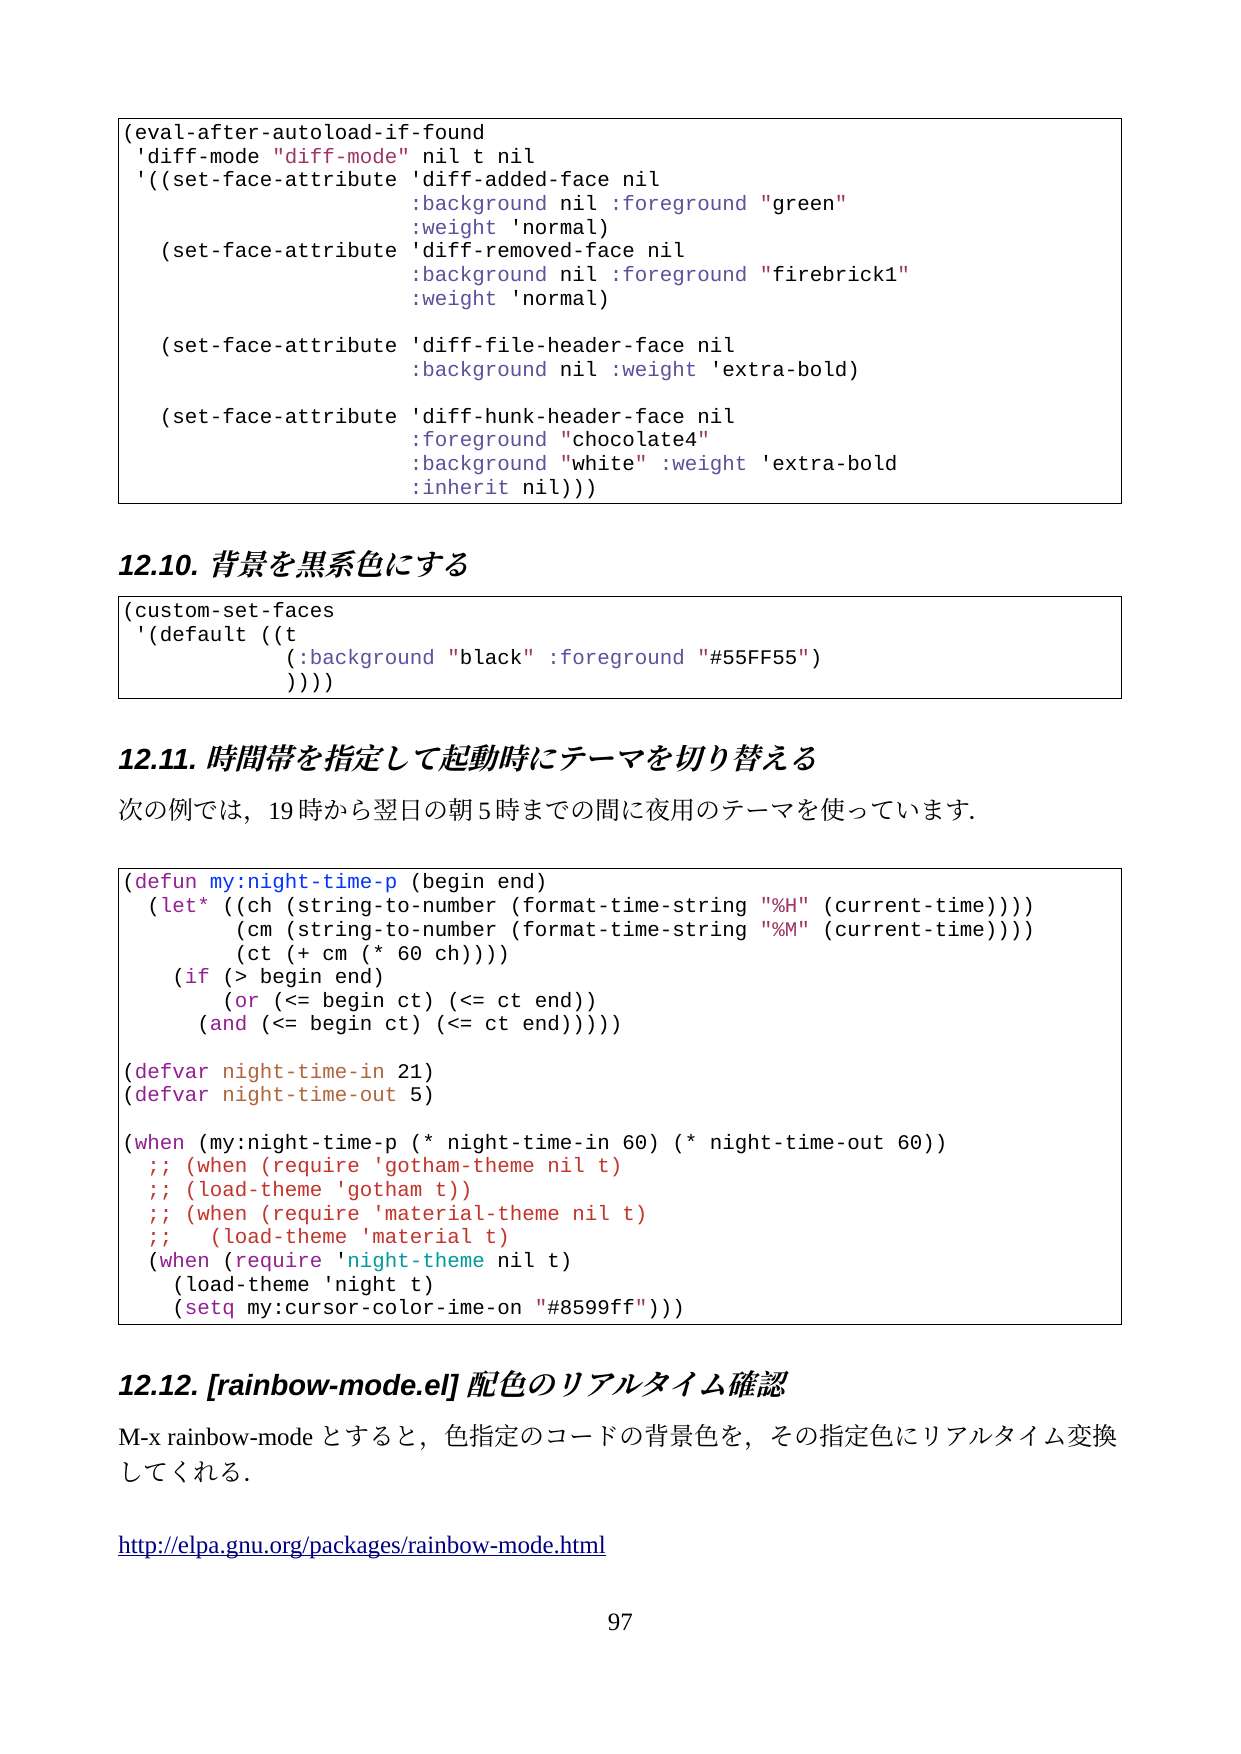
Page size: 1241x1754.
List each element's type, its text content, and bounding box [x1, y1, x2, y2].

text (custom-set-faces [119, 597, 1121, 620]
text (set-face-attribute 'diff-hunk-header-face nil [119, 402, 1121, 426]
text (setq my:cursor-color-ime-on "#8599ff"))) [119, 1293, 1121, 1324]
text (set-face-attribute 'diff-removed-face nil [119, 236, 1121, 260]
text ;; (load-theme 'material t) [119, 1222, 1121, 1246]
text :weight 'normal) [119, 213, 1121, 236]
text (defun my:night-time-p (begin end) [119, 869, 1121, 891]
text (ct (+ cm (* 60 ch)))) [119, 938, 1121, 962]
subtitle 背景を黒系色にする [118, 542, 1122, 584]
text )))) [119, 667, 1121, 698]
text (load-theme 'night t) [119, 1269, 1121, 1293]
text :background nil :weight 'extra-bold) [119, 354, 1121, 378]
text (or (<= begin ct) (<= ct end)) [119, 986, 1121, 1009]
text ;; (load-theme 'gotham t)) [119, 1175, 1121, 1199]
text :weight 'normal) [119, 284, 1121, 307]
text (let* ((ch (string-to-number (format-time-string "%H" (current-time)))) [119, 891, 1121, 915]
text 'diff-mode "diff-mode" nil t nil [119, 142, 1121, 165]
text :background nil :foreground "green" [119, 189, 1121, 213]
text ;; (when (require 'material-theme nil t) [119, 1199, 1121, 1222]
text (set-face-attribute 'diff-file-header-face nil [119, 331, 1121, 354]
text (and (<= begin ct) (<= ct end))))) [119, 1009, 1121, 1033]
text (when (my:night-time-p (* night-time-in 60) (* night-time-out 60)) [119, 1128, 1121, 1151]
text (if (> begin end) [119, 962, 1121, 986]
text ;; (when (require 'gotham-theme nil t) [119, 1151, 1121, 1175]
subtitle 時間帯を指定して起動時にテーマを切り替える [118, 736, 1122, 778]
text http://elpa.gnu.org/packages/rainbow-mode.html [118, 1530, 1122, 1558]
text (eval-after-autoload-if-found [119, 119, 1121, 142]
text '(default ((t [119, 620, 1121, 643]
text :background "white" :weight 'extra-bold [119, 449, 1121, 473]
text '((set-face-attribute 'diff-added-face nil [119, 165, 1121, 189]
subtitle [rainbow-mode.el] 配色のリアルタイム確認 [118, 1362, 1122, 1404]
text M-x rainbow-mode とすると，色指定のコードの背景色を，その指定色にリアルタイム変換してくれる． [118, 1417, 1122, 1517]
text (defvar night-time-out 5) [119, 1080, 1121, 1104]
text :foreground "chocolate4" [119, 426, 1121, 449]
text (when (require 'night-theme nil t) [119, 1246, 1121, 1269]
text (cm (string-to-number (format-time-string "%M" (current-time)))) [119, 915, 1121, 938]
text 次の例では，19時から翌日の朝5時までの間に夜用のテーマを使っています． [118, 790, 1122, 855]
text :background nil :foreground "firebrick1" [119, 260, 1121, 284]
text :inherit nil))) [119, 473, 1121, 503]
text (defvar night-time-in 21) [119, 1057, 1121, 1080]
text (:background "black" :foreground "#55FF55") [119, 643, 1121, 667]
